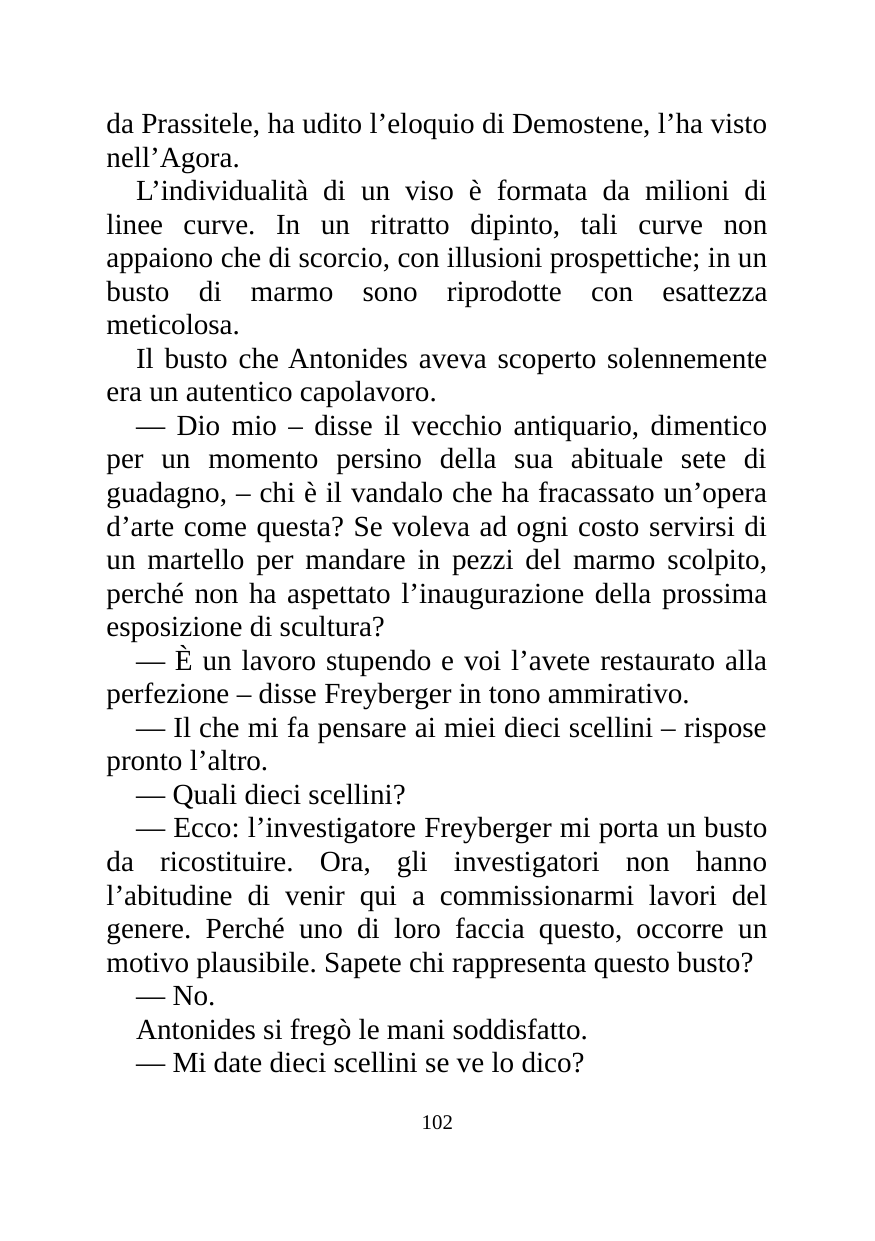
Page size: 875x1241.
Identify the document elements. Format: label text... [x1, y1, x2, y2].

text da Prassitele, ha udito l’eloquio di Demostene, l’ha visto nell’Agora. [106, 106, 768, 173]
text — Mi date dieci scellini se ve lo dico? [106, 1045, 768, 1079]
text L’individualità di un viso è formata da milioni di linee curve. In un ritratto dipinto, tali curve non appaiono che di scorcio, con illusioni prospettiche; in un busto di marmo sono riprodotte con esattezza meticolosa. [106, 173, 768, 341]
text Il busto che Antonides aveva scoperto solennemente era un autentico capolavoro. [106, 341, 768, 408]
text — Ecco: l’investigatore Freyberger mi porta un busto da ricostituire. Ora, gli investigatori non hanno l’abitudine di venir qui a commissionarmi lavori del genere. Perché uno di loro faccia questo, occorre un motivo plausibile. Sapete chi rappresenta questo busto? [106, 811, 768, 978]
text — Quali dieci scellini? [106, 777, 768, 811]
text — No. [106, 978, 768, 1012]
text — È un lavoro stupendo e voi l’avete restaurato alla perfezione – disse Freyberger in tono ammirativo. [106, 643, 768, 710]
text — Il che mi fa pensare ai miei dieci scellini – rispose pronto l’altro. [106, 710, 768, 777]
text Antonides si fregò le mani soddisfatto. [106, 1012, 768, 1045]
text — Dio mio – disse il vecchio antiquario, dimentico per un momento persino della sua abituale sete di guadagno, – chi è il vandalo che ha fracassato un’opera d’arte come questa? Se voleva ad ogni costo servirsi di un martello per mandare in pezzi del marmo scolpito, perché non ha aspettato l’inaugurazione della prossima esposizione di scultura? [106, 408, 768, 643]
